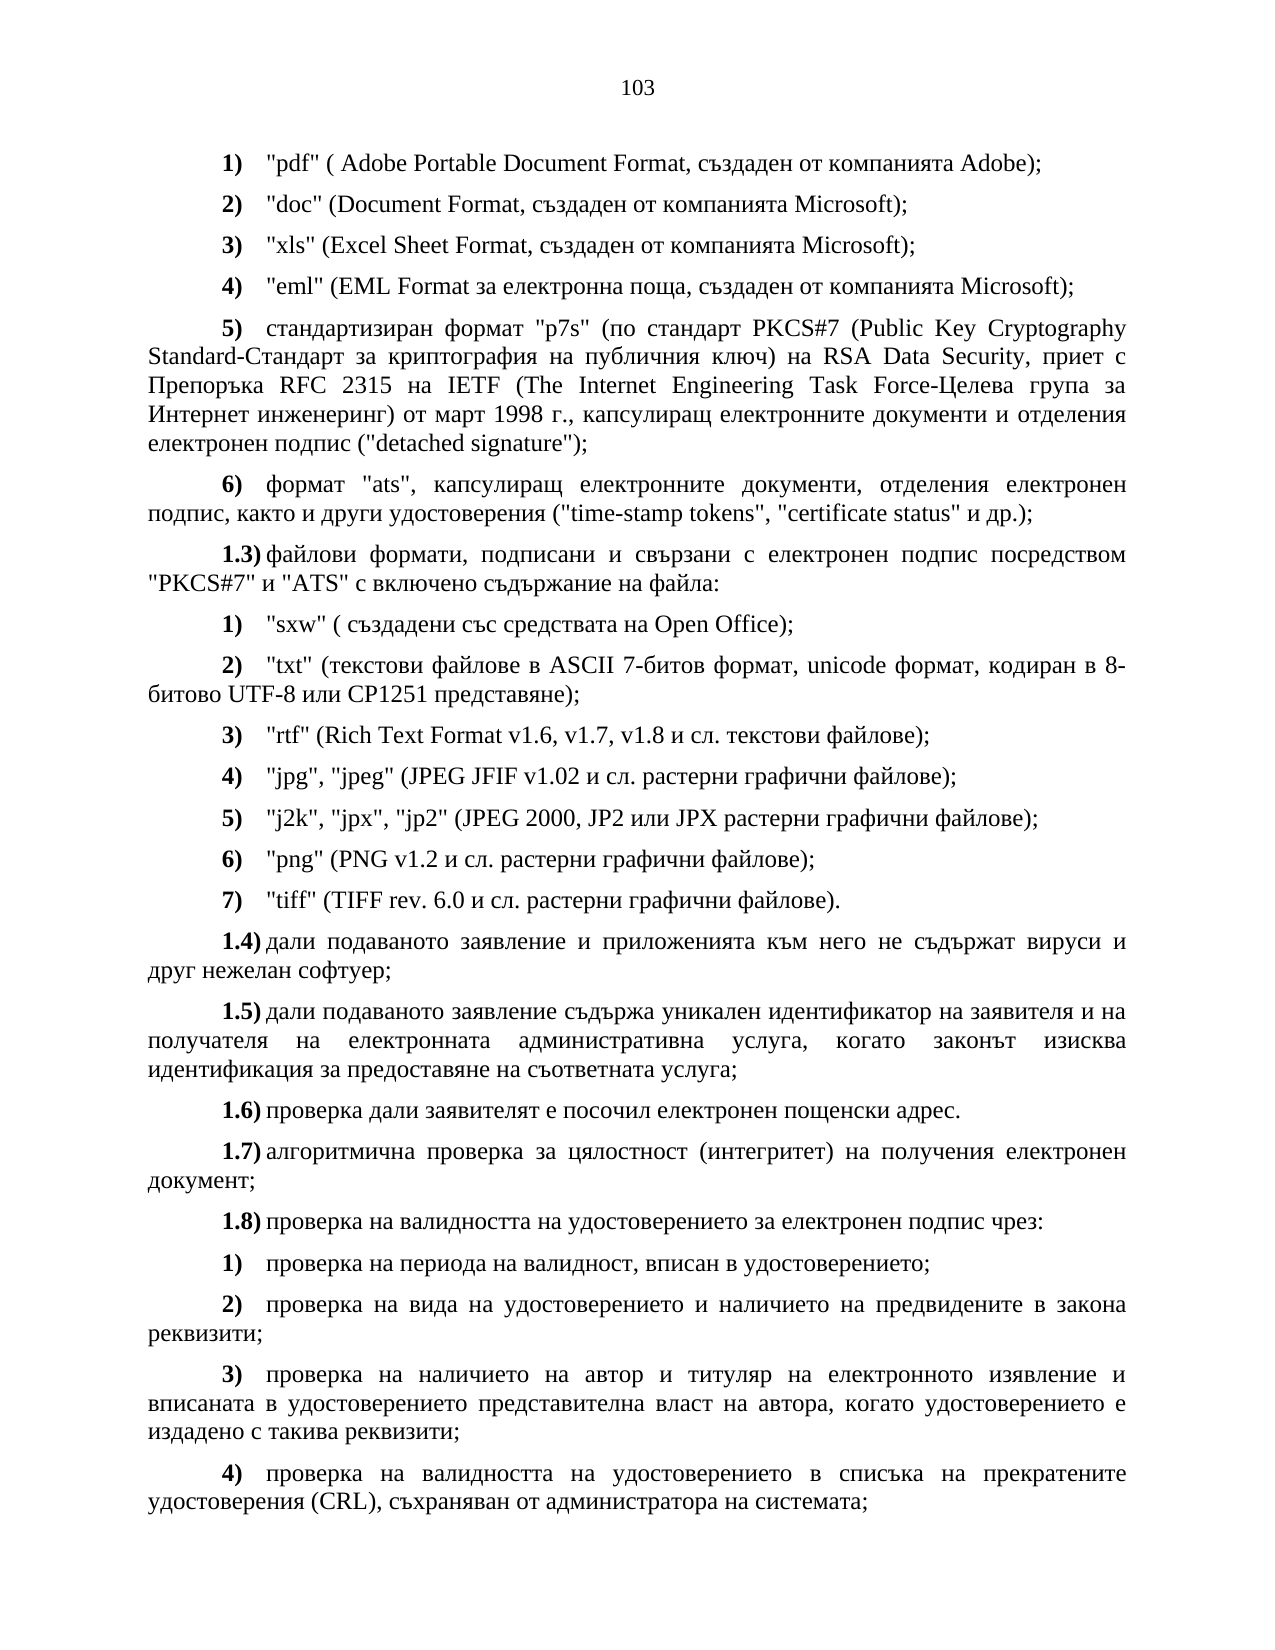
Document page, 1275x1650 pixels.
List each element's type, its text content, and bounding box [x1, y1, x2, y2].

list "xls" (Excel Sheet Format, създаден от компанията Microsoft); [148, 230, 1127, 259]
list "j2k", "jpx", "jp2" (JPEG 2000, JP2 или JPX растерни графични файлове); [148, 803, 1127, 831]
list алгоритмична проверка за цялостност (интегритет) на получения електронен документ; [148, 1136, 1127, 1194]
list проверка на вида на удостоверението и наличието на предвидените в закона реквизити; [148, 1289, 1127, 1346]
list формат "ats", капсулиращ електронните документи, отделения електронен подпис, както и други удостоверения ("time-stamp tokens", "certificate status" и др.); [148, 469, 1127, 526]
list "sxw" ( създадени със средствата на Open Office); [148, 609, 1127, 638]
list дали подаваното заявление и приложенията към него не съдържат вируси и друг нежелан софтуер; [148, 926, 1127, 984]
list "jpg", "jpeg" (JPEG JFIF v1.02 и сл. растерни графични файлове); [148, 761, 1127, 790]
list "doc" (Document Format, създаден от компанията Microsoft); [148, 189, 1127, 218]
list проверка на валидността на удостоверението в списъка на прекратените удостоверения (CRL), съхраняван от администратора на системата; [148, 1458, 1127, 1515]
list "eml" (EML Format за електронна поща, създаден от компанията Microsoft); [148, 271, 1127, 300]
list стандартизиран формат "p7s" (по стандарт PKCS#7 (Public Key Cryptography Standard-Стандарт за криптография на публичния ключ) на RSA Data Security, приет с Препоръка RFC 2315 на IETF (The Internet Engineering Task Force-Целева група за Интернет инженеринг) от март 1998 г., капсулиращ електронните документи и отделения електронен подпис ("detached signature"); [148, 313, 1127, 456]
list "rtf" (Rich Text Format v1.6, v1.7, v1.8 и сл. текстови файлове); [148, 720, 1127, 749]
list проверка на наличието на автор и титуляр на електронното изявление и вписаната в удостоверението представителна власт на автора, когато удостоверението е издадено с такива реквизити; [148, 1359, 1127, 1445]
list "png" (PNG v1.2 и сл. растерни графични файлове); [148, 844, 1127, 873]
list "tiff" (TIFF rev. 6.0 и сл. растерни графични файлове). [148, 885, 1127, 914]
list "pdf" ( Adobe Portable Document Format, създаден от компанията Adobe); [148, 148, 1127, 176]
list "txt" (текстови файлове в ASCII 7-битов формат, unicode формат, кодиран в 8-битово UTF-8 или CP1251 представяне); [148, 650, 1127, 708]
list дали подаваното заявление съдържа уникален идентификатор на заявителя и на получателя на електронната административна услуга, когато законът изисква идентификация за предоставяне на съответната услуга; [148, 996, 1127, 1083]
list проверка на валидността на удостоверението за електронен подпис чрез: [148, 1206, 1127, 1235]
list проверка на периода на валидност, вписан в удостоверението; [148, 1248, 1127, 1276]
list файлови формати, подписани и свързани с електронен подпис посредством "PKCS#7" и "ATS" с включено съдържание на файла: [148, 539, 1127, 596]
list проверка дали заявителят е посочил електронен пощенски адрес. [148, 1095, 1127, 1124]
